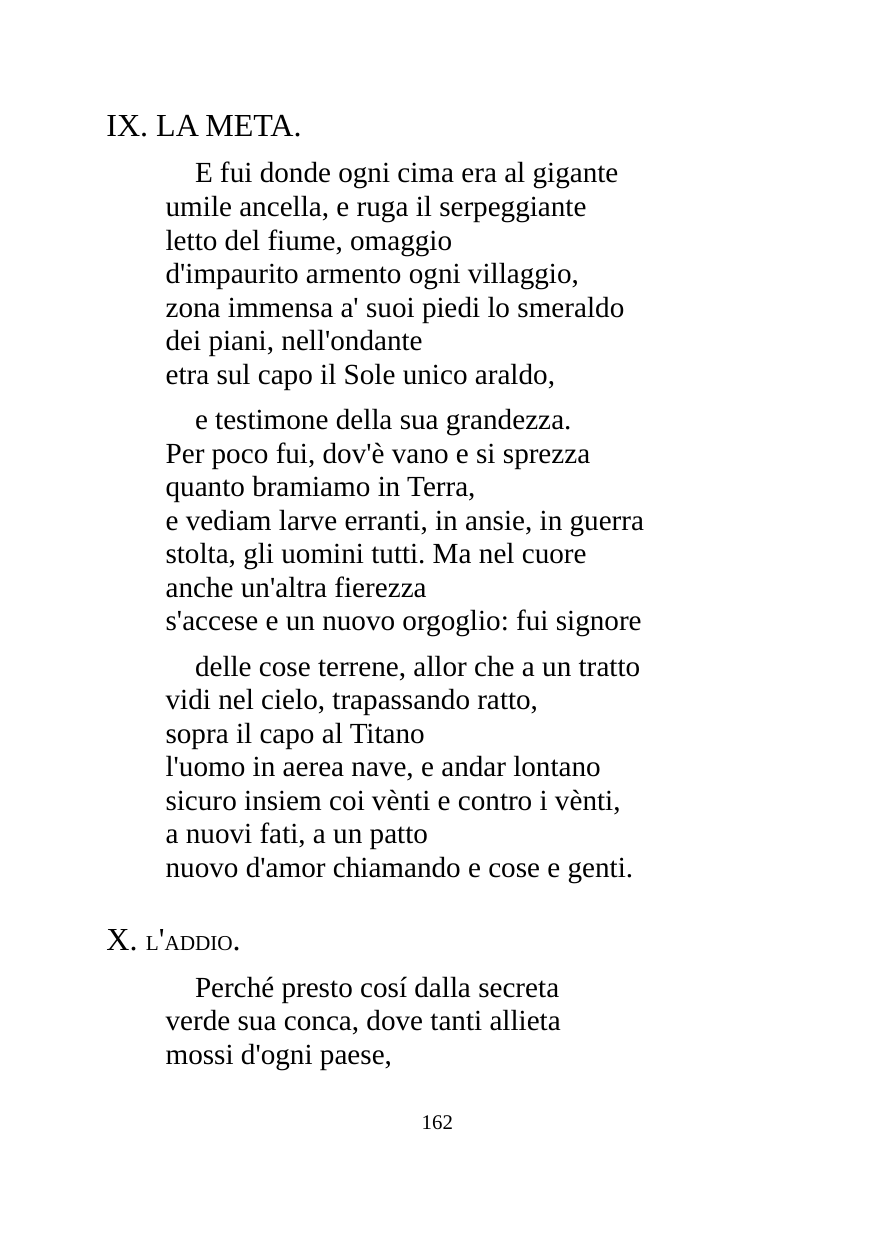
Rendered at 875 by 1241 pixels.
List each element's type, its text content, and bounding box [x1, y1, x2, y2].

text Perché presto cosí dalla secreta verde sua conca, dove tanti allieta mossi d'ogni paese, [165, 970, 768, 1070]
subtitle IX. LA META. [106, 106, 768, 143]
text e testimone della sua grandezza. Per poco fui, dov'è vano e si sprezza quanto bramiamo in Terra, e vediam larve erranti, in ansie, in guerra stolta, gli uomini tutti. Ma nel cuore anche un'altra fierezza s'accese e un nuovo orgoglio: fui signore [165, 402, 768, 637]
text delle cose terrene, allor che a un tratto vidi nel cielo, trapassando ratto, sopra il capo al Titano l'uomo in aerea nave, e andar lontano sicuro insiem coi vènti e contro i vènti, a nuovi fati, a un patto nuovo d'amor chiamando e cose e genti. [165, 649, 768, 883]
subtitle X. l'addio. [106, 920, 768, 957]
text E fui donde ogni cima era al gigante umile ancella, e ruga il serpeggiante letto del fiume, omaggio d'impaurito armento ogni villaggio, zona immensa a' suoi piedi lo smeraldo dei piani, nell'ondante etra sul capo il Sole unico araldo, [165, 156, 768, 390]
